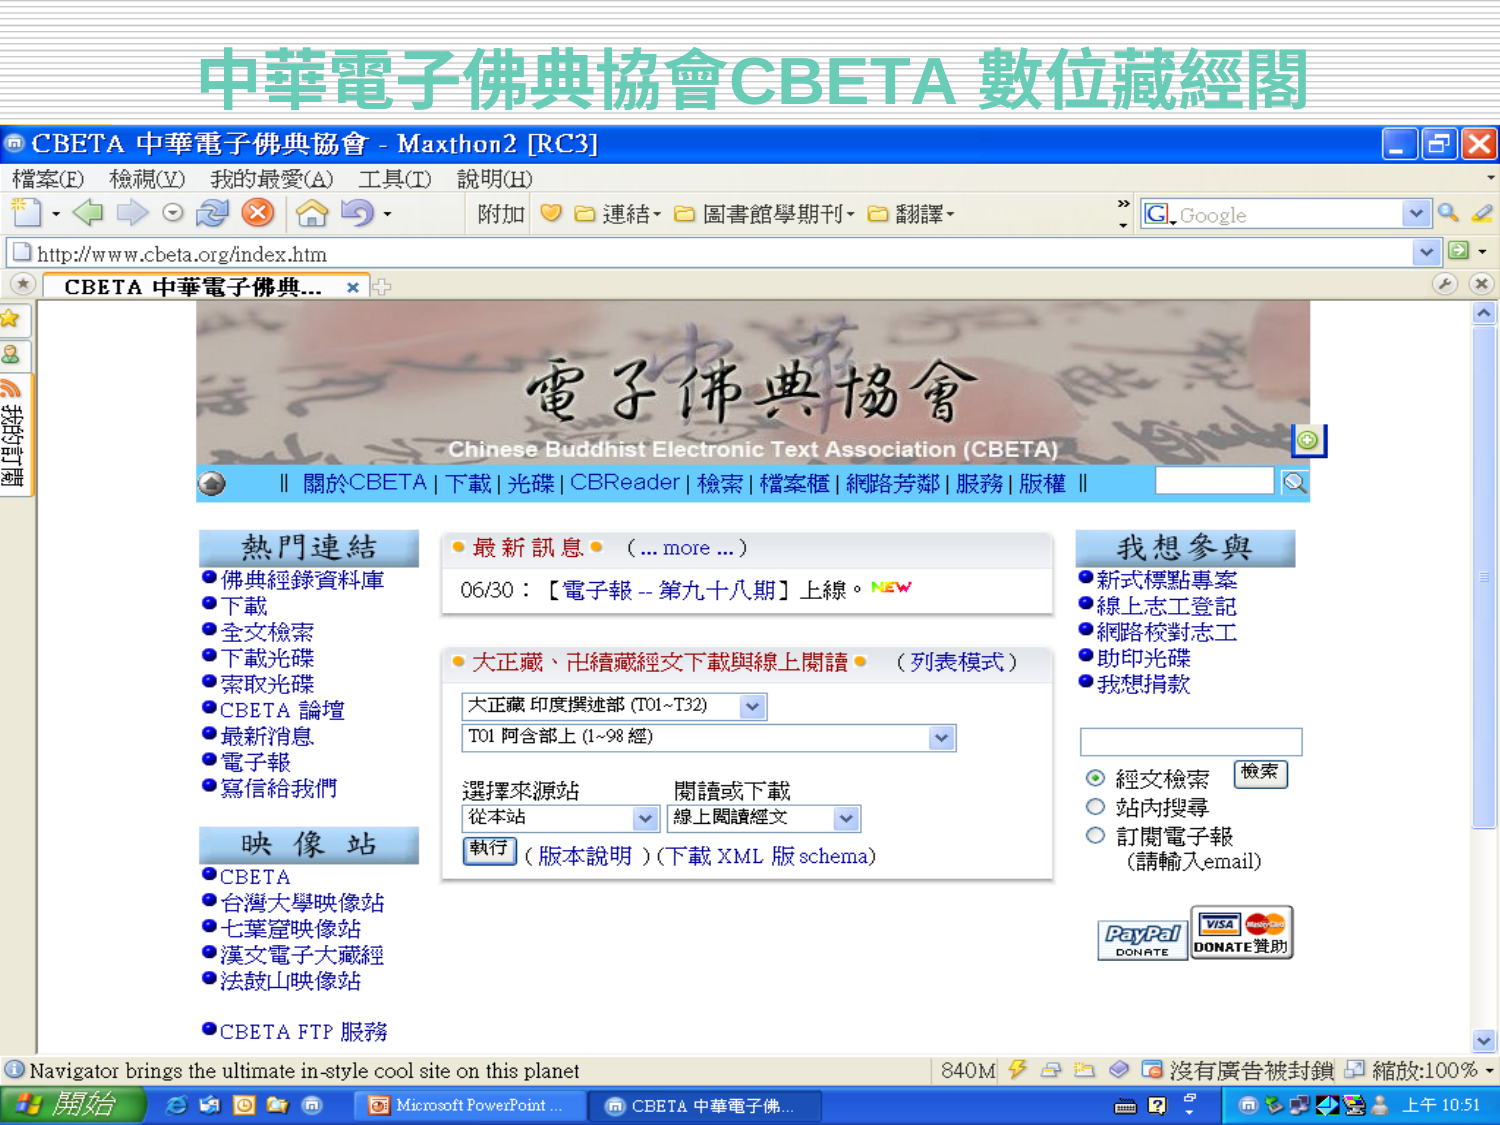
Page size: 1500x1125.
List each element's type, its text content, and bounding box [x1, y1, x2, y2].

picture [0, 0, 1500, 1125]
title 中華電子佛典協會CBETA 數位藏經閣 [74, 27, 1433, 123]
